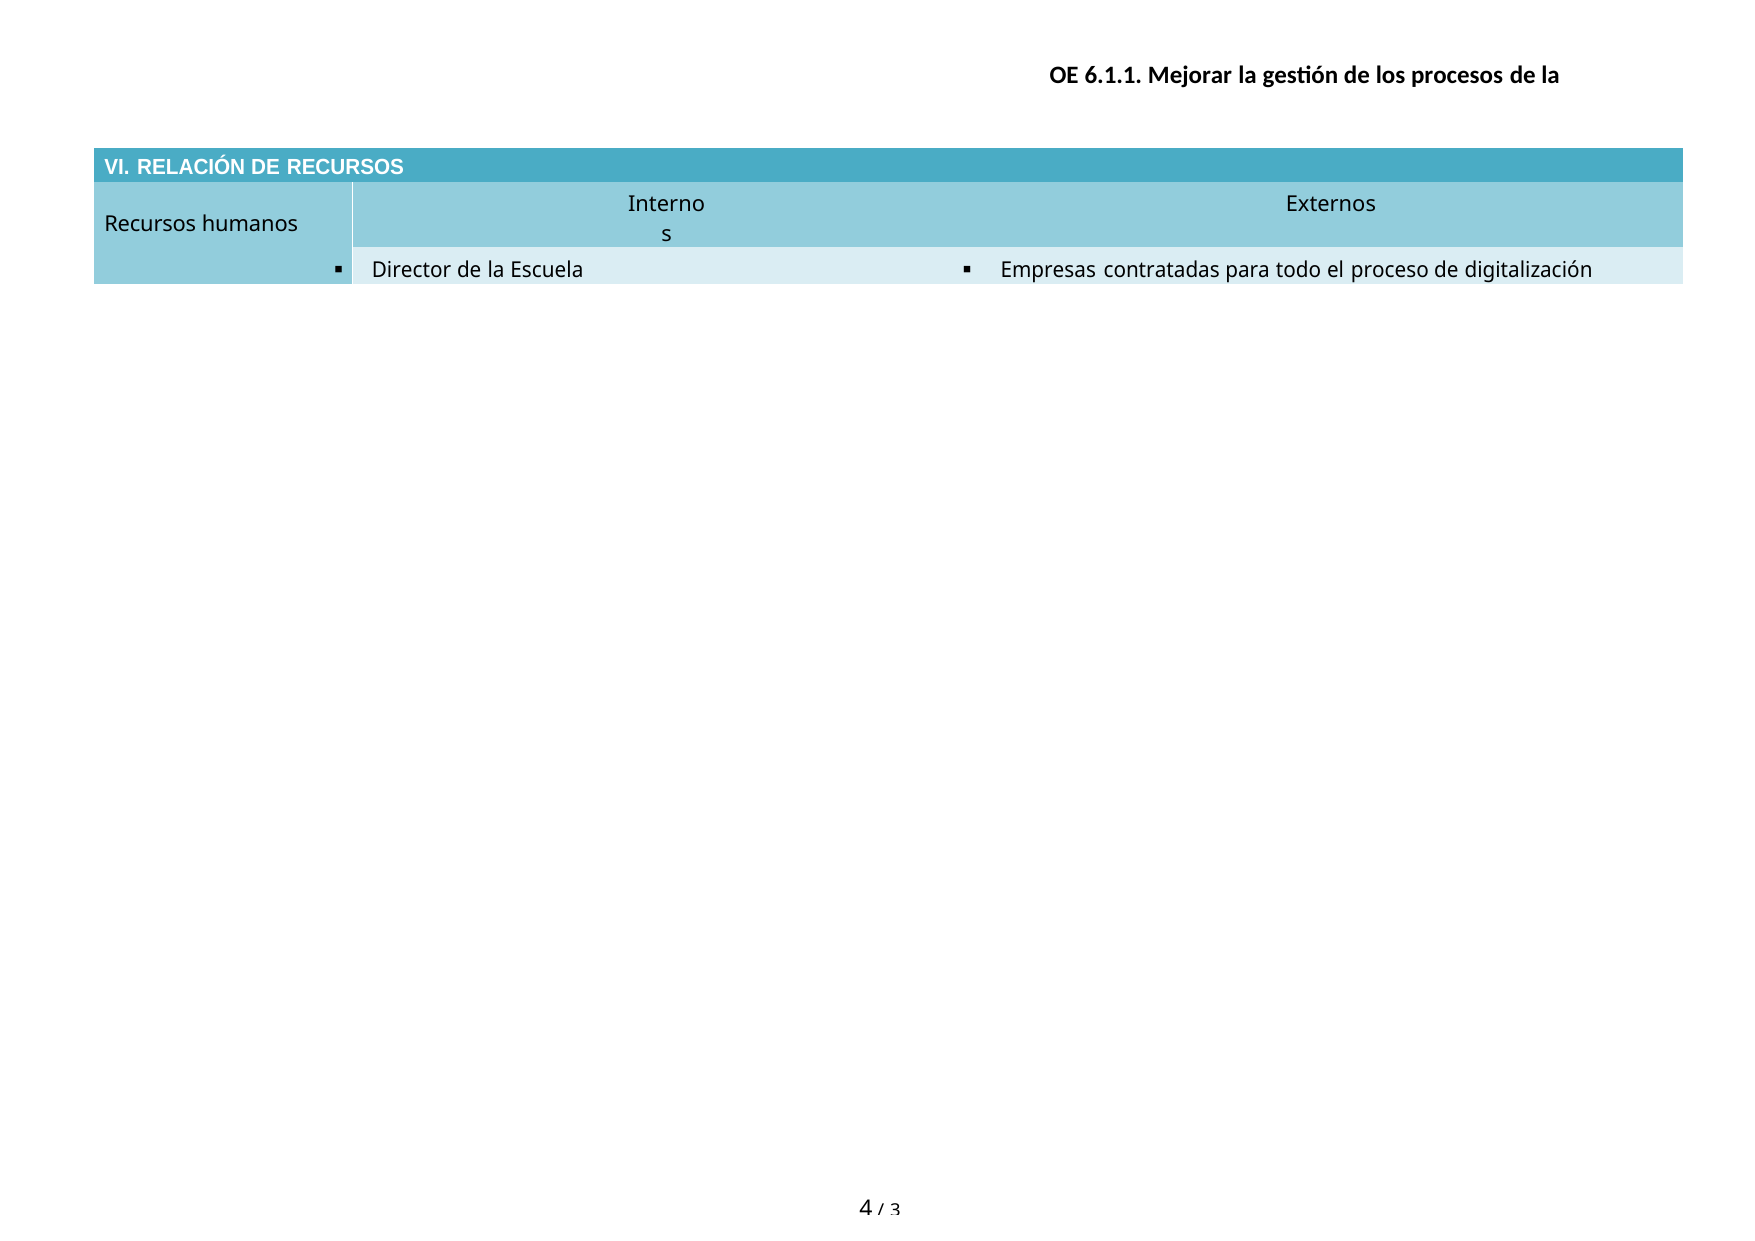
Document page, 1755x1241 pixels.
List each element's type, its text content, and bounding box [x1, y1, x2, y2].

table_cell Externos [981, 182, 1683, 247]
table_header VI. RELACIÓN DE RECURSOS [94, 148, 1683, 182]
table_cell Recursos humanos [94, 182, 352, 284]
table_cell Internos [353, 182, 981, 247]
table_cell Empresas contratadas para todo el proceso de digitalización [981, 247, 1683, 284]
table_cell Director de la Escuela [353, 247, 981, 284]
